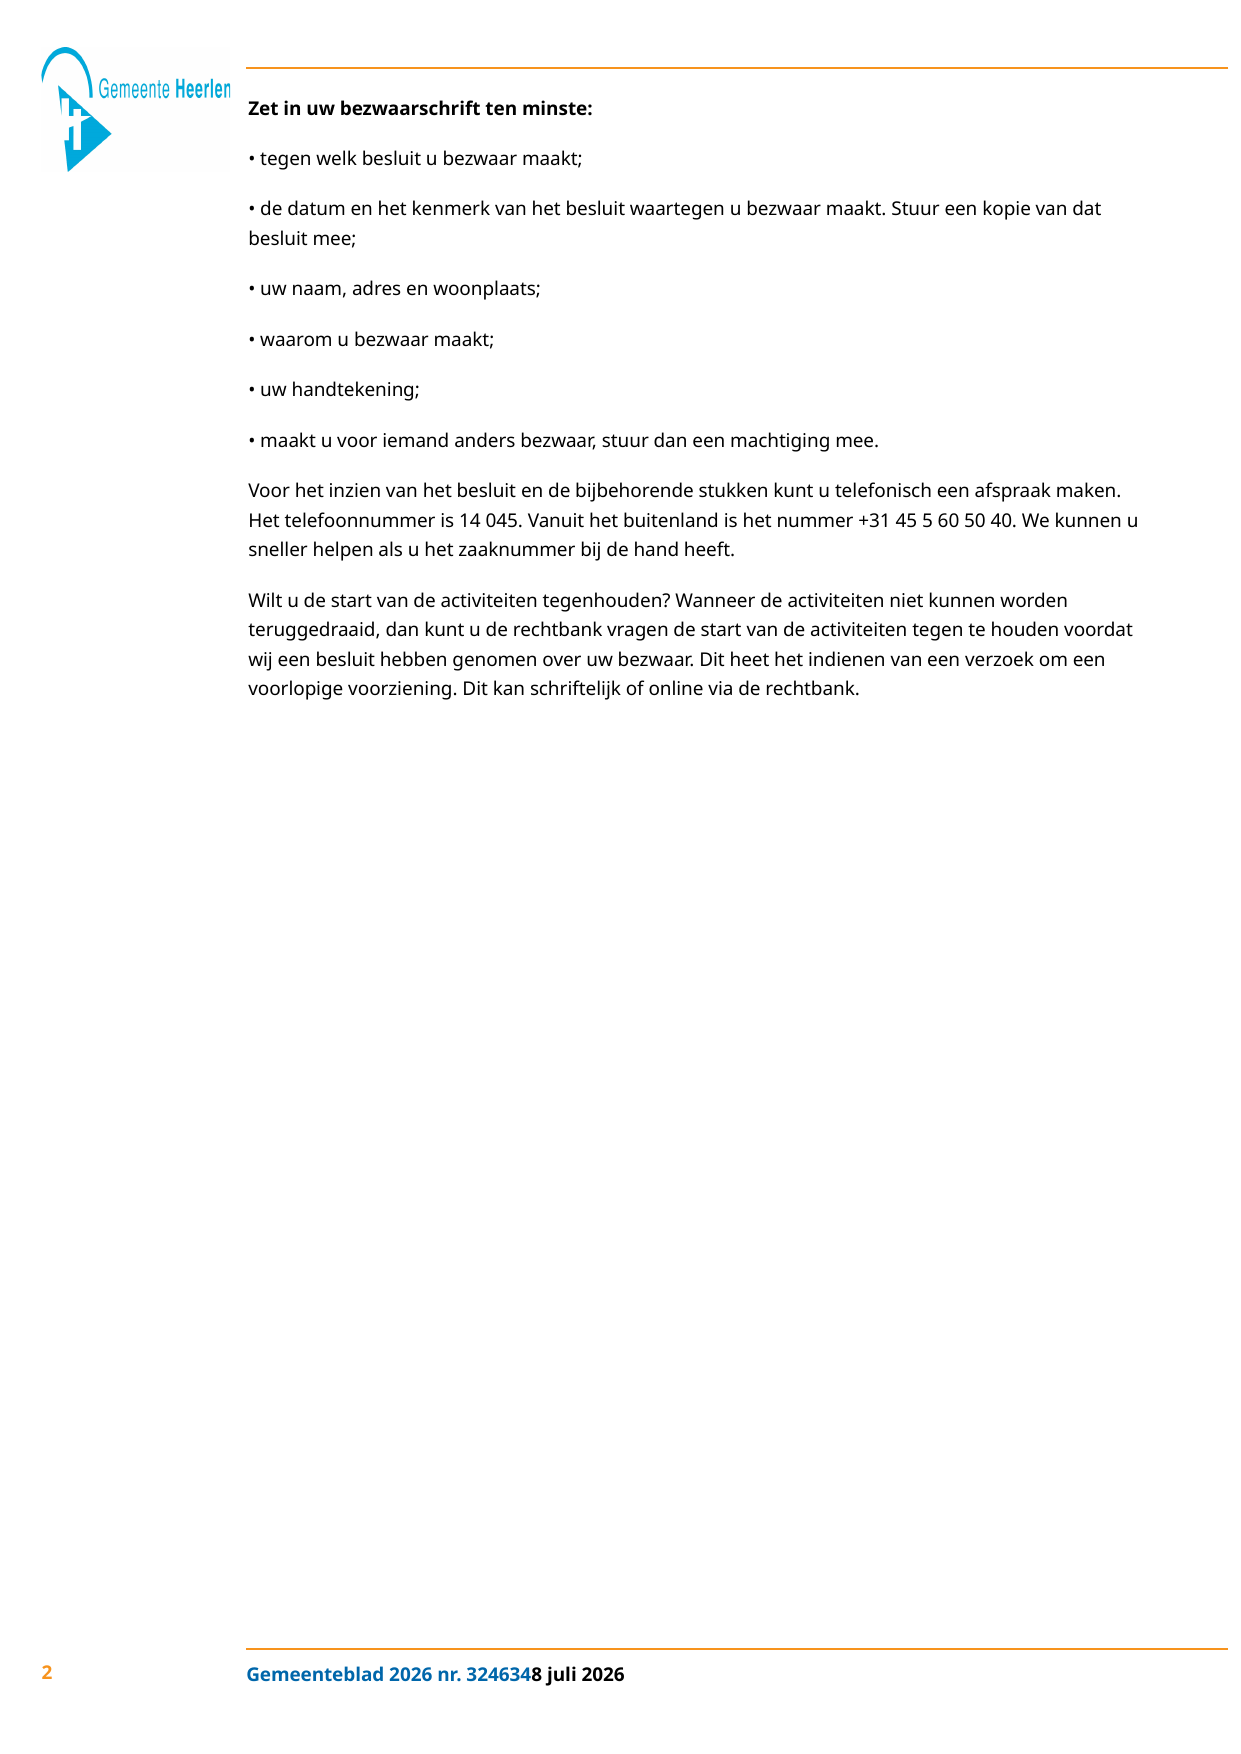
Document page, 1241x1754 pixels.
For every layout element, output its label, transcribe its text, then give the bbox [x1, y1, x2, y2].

picture [41, 47, 231, 172]
picture [41, 47, 59, 70]
text • de datum en het kenmerk van het besluit waartegen u bezwaar maakt. Stuur een kopie van dat besluit mee; [248, 196, 1152, 251]
text Zet in uw bezwaarschrift ten minste: [248, 95, 1152, 121]
text • uw handtekening; [248, 376, 1152, 402]
text • waarom u bezwaar maakt; [248, 326, 1152, 352]
text Voor het inzien van het besluit en de bijbehorende stukken kunt u telefonisch een afspraak maken. Het telefoonnummer is 14 045. Vanuit het buitenland is het nummer +31 45 5 60 50 40. We kunnen u sneller helpen als u het zaaknummer bij de hand heeft. [248, 477, 1152, 562]
text • uw naam, adres en woonplaats; [248, 276, 1152, 301]
text Wilt u de start van de activiteiten tegenhouden? Wanneer de activiteiten niet kunnen worden teruggedraaid, dan kunt u de rechtbank vragen de start van de activiteiten tegen te houden voordat wij een besluit hebben genomen over uw bezwaar. Dit heet het indienen van een verzoek om een voorlopige voorziening. Dit kan schriftelijk of online via de rechtbank. [248, 587, 1152, 701]
text • maakt u voor iemand anders bezwaar, stuur dan een machtiging mee. [248, 427, 1152, 453]
text • tegen welk besluit u bezwaar maakt; [248, 145, 1152, 171]
